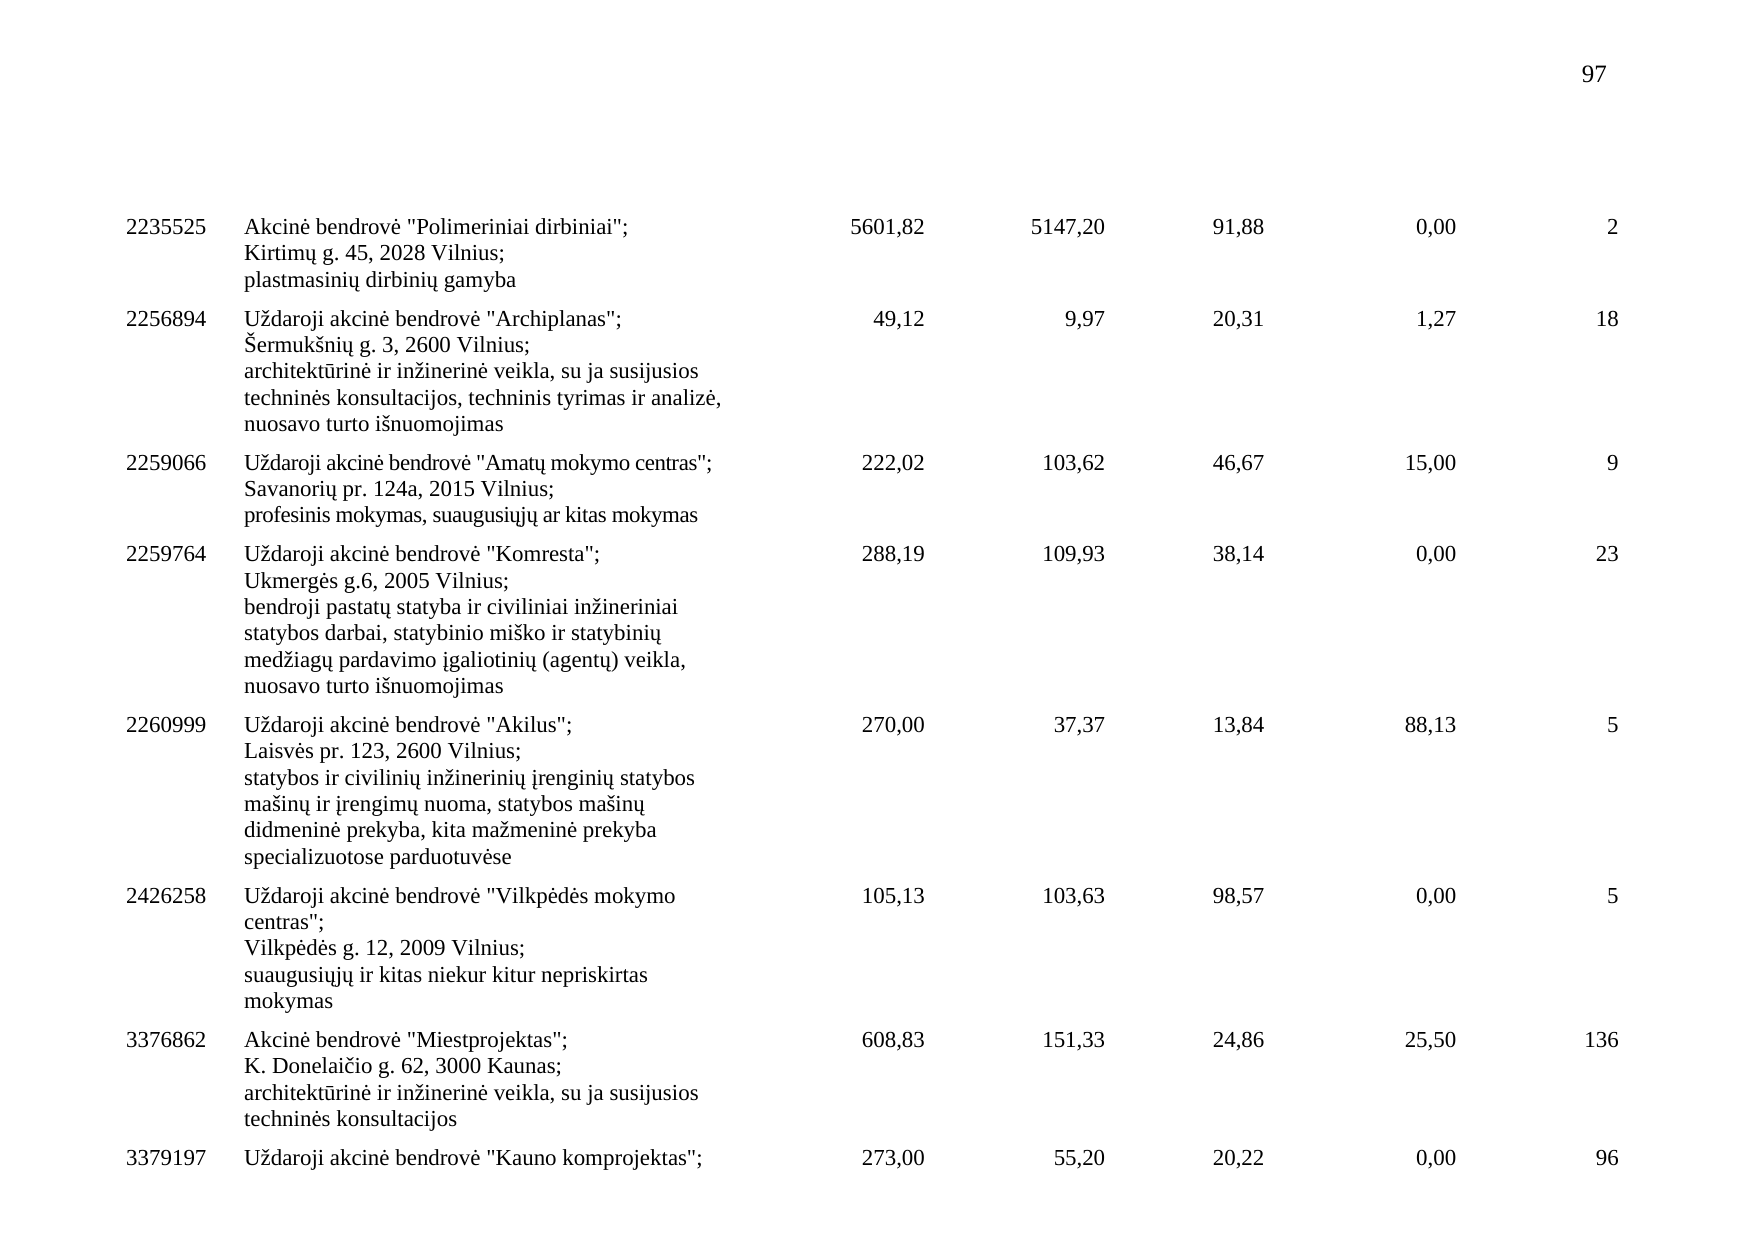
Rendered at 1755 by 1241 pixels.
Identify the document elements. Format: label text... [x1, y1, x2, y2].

table_cell 608,83 [750, 1020, 941, 1138]
table_cell 5601,82 [750, 207, 941, 298]
table_cell 2 [1473, 207, 1636, 298]
table_cell 2259764 [100, 534, 233, 705]
table_cell Uždaroji akcinė bendrovė "Amatų mokymo centras"; Savanorių pr. 124a, 2015 Vilnius; profesinis mokymas, suaugusiųjų ar kitas mokymas [233, 443, 749, 534]
table_cell 103,62 [941, 443, 1122, 534]
table_cell 5 [1473, 875, 1636, 1020]
table_cell 55,20 [941, 1138, 1122, 1176]
table_cell 20,22 [1122, 1138, 1281, 1176]
table_cell 46,67 [1122, 443, 1281, 534]
table_cell 288,19 [750, 534, 941, 705]
table_cell 1,27 [1281, 298, 1473, 443]
table_cell Akcinė bendrovė "Miestprojektas"; K. Donelaičio g. 62, 3000 Kaunas; architektūrinė ir inžinerinė veikla, su ja susijusios techninės konsultacijos [233, 1020, 749, 1138]
table_cell 0,00 [1281, 207, 1473, 298]
table_cell 5147,20 [941, 207, 1122, 298]
table_cell 88,13 [1281, 705, 1473, 875]
table_cell 9,97 [941, 298, 1122, 443]
table_cell 2259066 [100, 443, 233, 534]
table_cell Uždaroji akcinė bendrovė "Archiplanas"; Šermukšnių g. 3, 2600 Vilnius; architektūrinė ir inžinerinė veikla, su ja susijusios techninės konsultacijos, techninis tyrimas ir analizė, nuosavo turto išnuomojimas [233, 298, 749, 443]
table_cell 105,13 [750, 875, 941, 1020]
table_cell 270,00 [750, 705, 941, 875]
table_cell 38,14 [1122, 534, 1281, 705]
table_cell 37,37 [941, 705, 1122, 875]
table_cell 25,50 [1281, 1020, 1473, 1138]
table_cell 103,63 [941, 875, 1122, 1020]
table_cell 2235525 [100, 207, 233, 298]
table_cell 3379197 [100, 1138, 233, 1176]
table_cell 9 [1473, 443, 1636, 534]
table_cell 98,57 [1122, 875, 1281, 1020]
table_cell 109,93 [941, 534, 1122, 705]
table_cell 273,00 [750, 1138, 941, 1176]
table_cell 20,31 [1122, 298, 1281, 443]
table_cell 24,86 [1122, 1020, 1281, 1138]
table_cell Uždaroji akcinė bendrovė "Akilus"; Laisvės pr. 123, 2600 Vilnius; statybos ir civilinių inžinerinių įrenginių statybos mašinų ir įrengimų nuoma, statybos mašinų didmeninė prekyba, kita mažmeninė prekyba specializuotose parduotuvėse [233, 705, 749, 875]
table_cell 0,00 [1281, 875, 1473, 1020]
table_cell 0,00 [1281, 1138, 1473, 1176]
table_cell 3376862 [100, 1020, 233, 1138]
table_cell 5 [1473, 705, 1636, 875]
table_cell Akcinė bendrovė "Polimeriniai dirbiniai"; Kirtimų g. 45, 2028 Vilnius; plastmasinių dirbinių gamyba [233, 207, 749, 298]
table_cell 2260999 [100, 705, 233, 875]
table_cell 23 [1473, 534, 1636, 705]
table_cell 0,00 [1281, 534, 1473, 705]
table_cell 49,12 [750, 298, 941, 443]
table_cell 91,88 [1122, 207, 1281, 298]
table_cell 222,02 [750, 443, 941, 534]
table_cell 151,33 [941, 1020, 1122, 1138]
table_cell Uždaroji akcinė bendrovė "Vilkpėdės mokymo centras"; Vilkpėdės g. 12, 2009 Vilnius; suaugusiųjų ir kitas niekur kitur nepriskirtas mokymas [233, 875, 749, 1020]
table_cell 136 [1473, 1020, 1636, 1138]
table_cell 18 [1473, 298, 1636, 443]
table_cell 15,00 [1281, 443, 1473, 534]
table_cell 2426258 [100, 875, 233, 1020]
table_cell 96 [1473, 1138, 1636, 1176]
table_cell 13,84 [1122, 705, 1281, 875]
table_cell Uždaroji akcinė bendrovė "Kauno komprojektas"; [233, 1138, 749, 1176]
table_cell Uždaroji akcinė bendrovė "Komresta"; Ukmergės g.6, 2005 Vilnius; bendroji pastatų statyba ir civiliniai inžineriniai statybos darbai, statybinio miško ir statybinių medžiagų pardavimo įgaliotinių (agentų) veikla, nuosavo turto išnuomojimas [233, 534, 749, 705]
table_cell 2256894 [100, 298, 233, 443]
